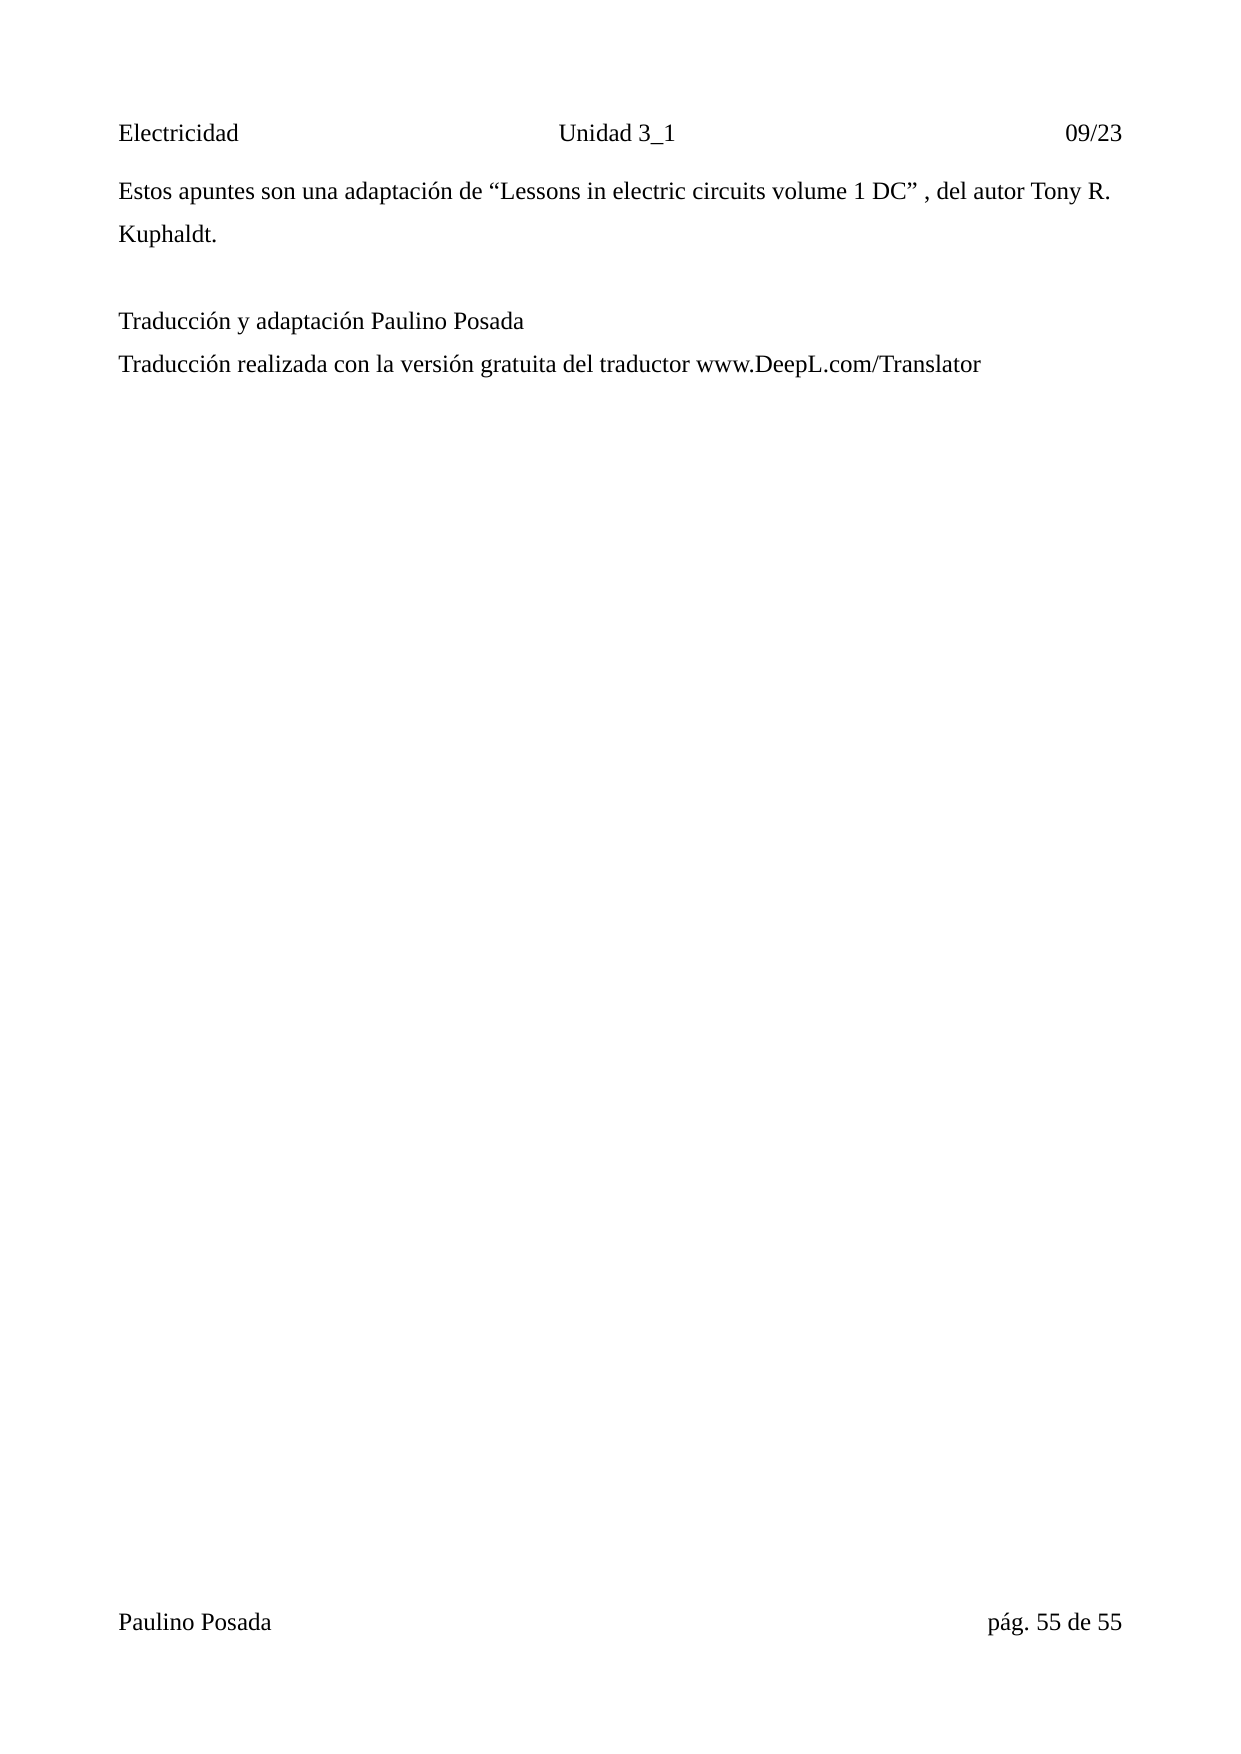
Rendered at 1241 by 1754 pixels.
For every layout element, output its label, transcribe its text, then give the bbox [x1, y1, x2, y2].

text Traducción y adaptación Paulino Posada [118, 306, 1122, 334]
text Traducción realizada con la versión gratuita del traductor www.DeepL.com/Translator [118, 349, 1122, 378]
text Estos apuntes son una adaptación de “Lessons in electric circuits volume 1 DC” , del autor Tony R. Kuphaldt. [118, 176, 1122, 248]
